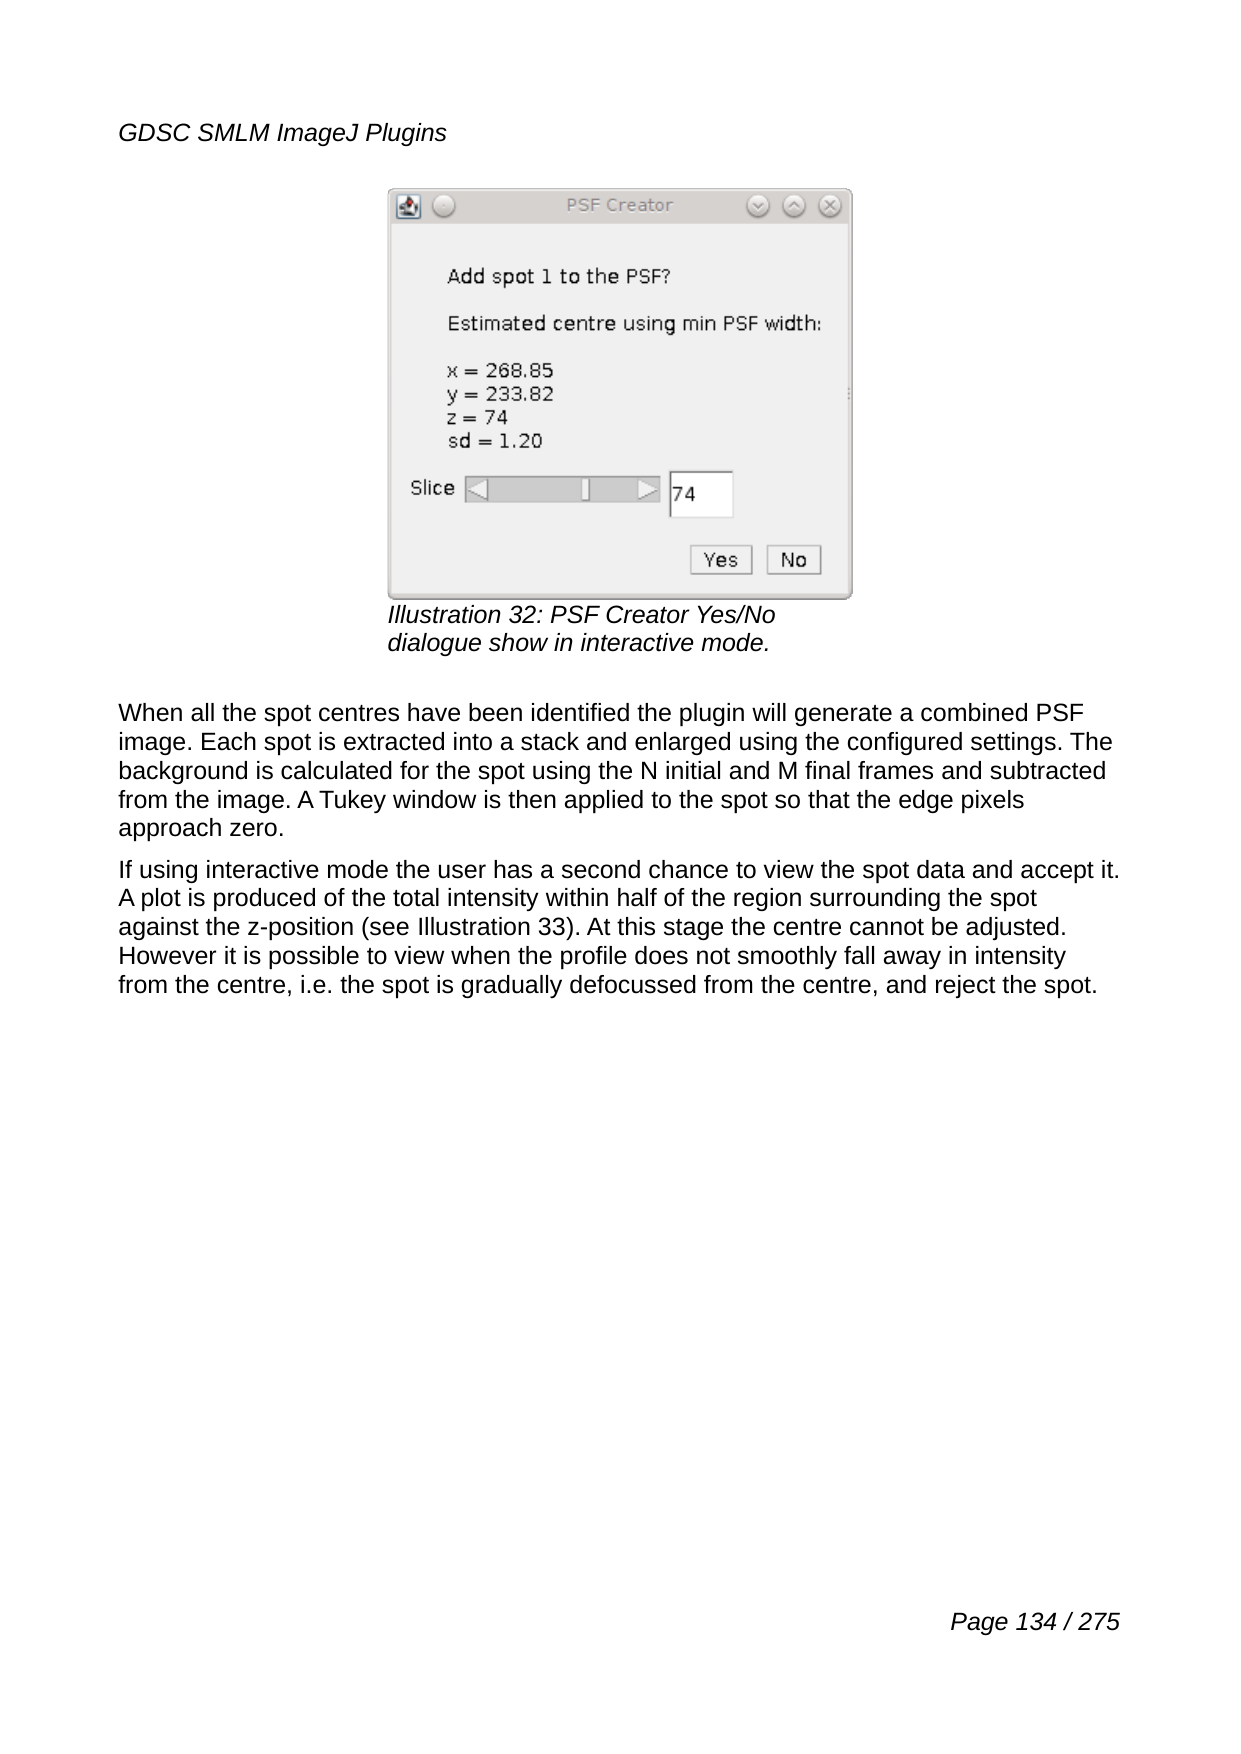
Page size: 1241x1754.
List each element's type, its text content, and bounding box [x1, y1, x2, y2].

picture [387, 188, 853, 600]
text When all the spot centres have been identified the plugin will generate a combined PSF image. Each spot is extracted into a stack and enlarged using the configured settings. The background is calculated for the spot using the N initial and M final frames and subtracted from the image. A Tukey window is then applied to the spot so that the edge pixels approach zero. [118, 698, 1122, 842]
text If using interactive mode the user has a second chance to view the spot data and accept it. A plot is produced of the total intensity within half of the region surrounding the spot against the z-position (see Illustration 33). At this stage the centre cannot be adjusted. However it is possible to view when the profile does not smoothly fall away in intensity from the centre, i.e. the spot is gradually defocussed from the centre, and reject the spot. [118, 854, 1122, 998]
text Illustration 32: PSF Creator Yes/No dialogue show in interactive mode. [387, 600, 853, 657]
